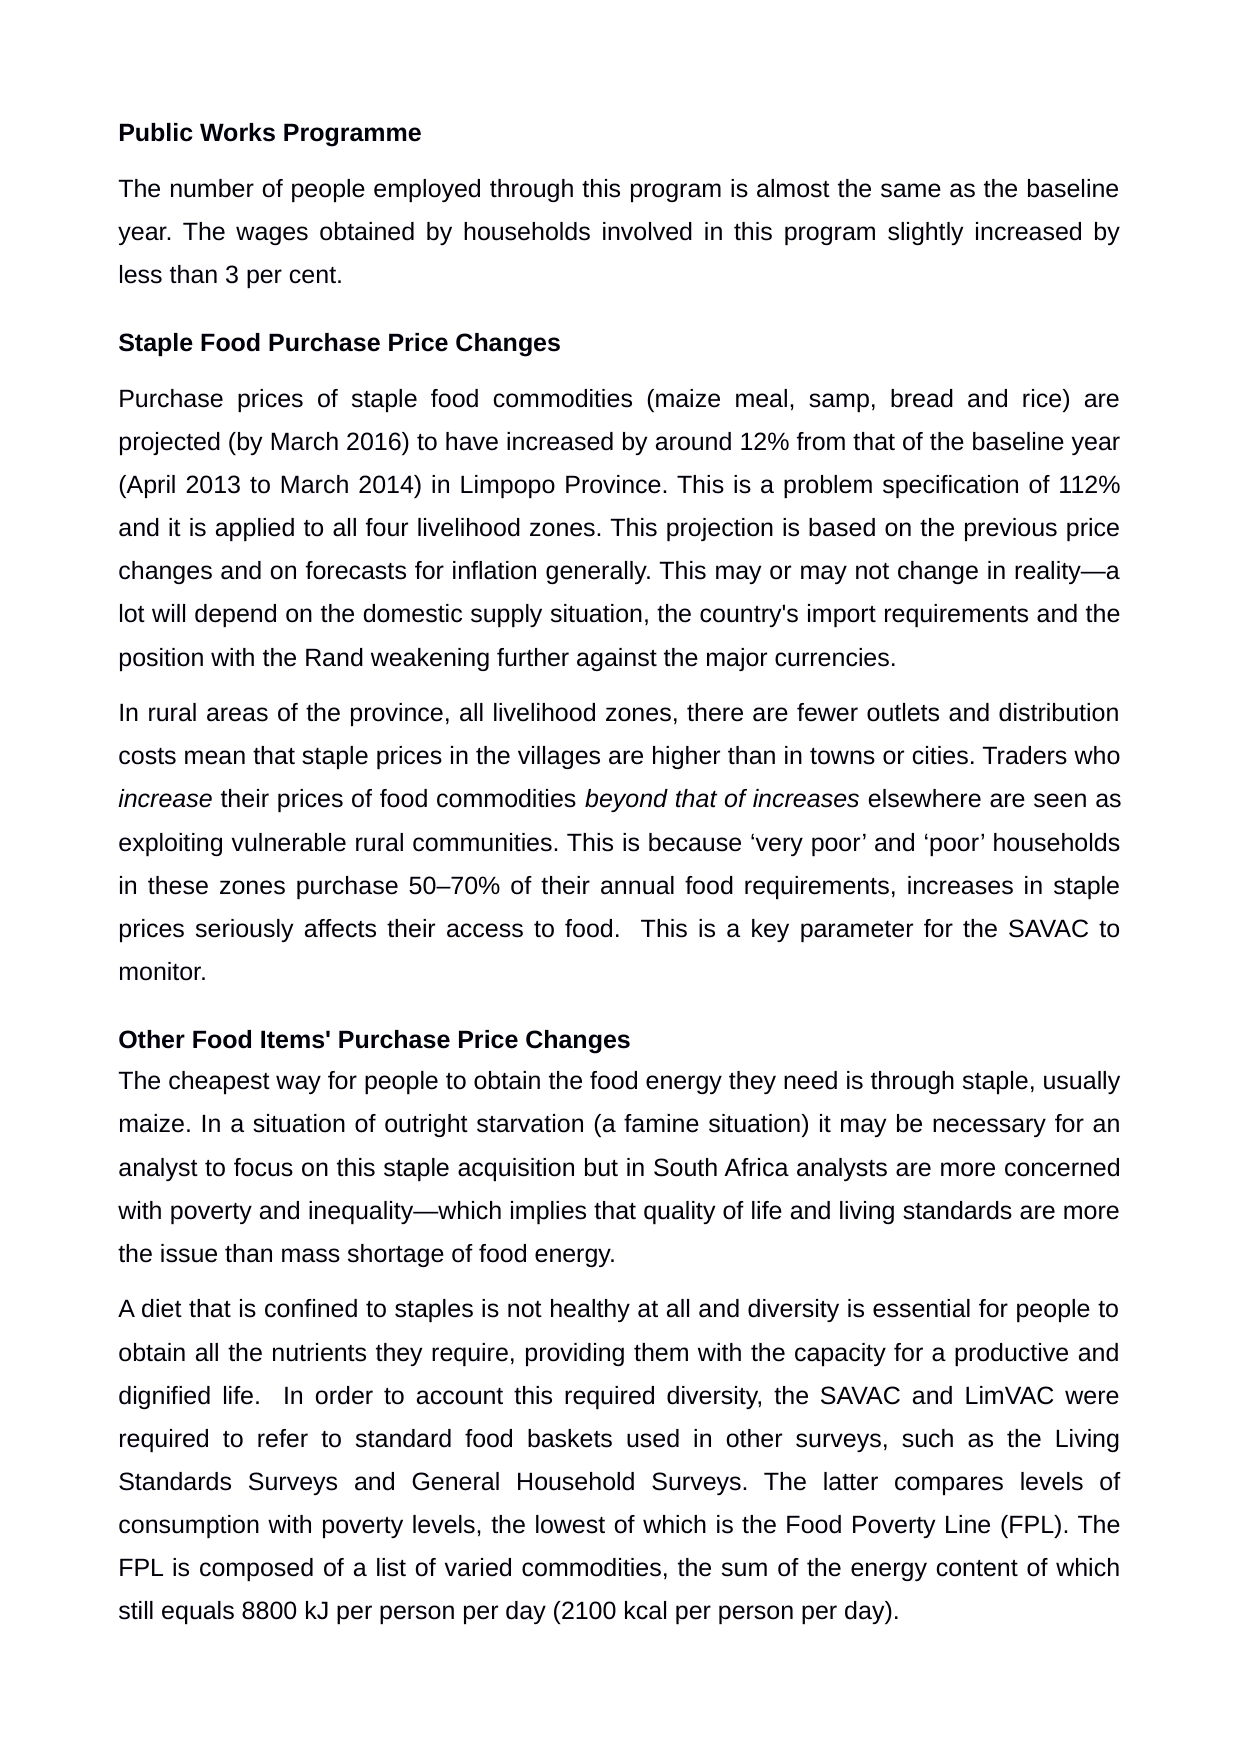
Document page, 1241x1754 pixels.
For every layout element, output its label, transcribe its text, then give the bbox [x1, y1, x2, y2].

subtitle Public Works Programme [118, 118, 1122, 147]
text A diet that is confined to staples is not healthy at all and diversity is essential for people to obtain all the nutrients they require, providing them with the capacity for a productive and dignified life. In order to account this required diversity, the SAVAC and LimVAC were required to refer to standard food baskets used in other surveys, such as the Living Standards Surveys and General Household Surveys. The latter compares levels of consumption with poverty levels, the lowest of which is the Food Poverty Line (FPL). The FPL is composed of a list of varied commodities, the sum of the energy content of which still equals 8800 kJ per person per day (2100 kcal per person per day). [118, 1294, 1122, 1625]
subtitle Other Food Items' Purchase Price Changes [118, 1025, 1122, 1054]
text In rural areas of the province, all livelihood zones, there are fewer outlets and distribution costs mean that staple prices in the villages are higher than in towns or cities. Traders who increase their prices of food commodities beyond that of increases elsewhere are seen as exploiting vulnerable rural communities. This is because ‘very poor’ and ‘poor’ households in these zones purchase 50–70% of their annual food requirements, increases in staple prices seriously affects their access to food. This is a key parameter for the SAVAC to monitor. [118, 698, 1122, 986]
text Purchase prices of staple food commodities (maize meal, samp, bread and rice) are projected (by March 2016) to have increased by around 12% from that of the baseline year (April 2013 to March 2014) in Limpopo Province. This is a problem specification of 112% and it is applied to all four livelihood zones. This projection is based on the previous price changes and on forecasts for inflation generally. This may or may not change in reality—a lot will depend on the domestic supply situation, the country's import requirements and the position with the Rand weakening further against the major currencies. [118, 384, 1122, 671]
text The cheapest way for people to obtain the food energy they need is through staple, usually maize. In a situation of outright starvation (a famine situation) it may be necessary for an analyst to focus on this staple acquisition but in South Africa analysts are more concerned with poverty and inequality—which implies that quality of life and living standards are more the issue than mass shortage of food energy. [118, 1066, 1122, 1267]
subtitle Staple Food Purchase Price Changes [118, 328, 1122, 357]
text The number of people employed through this program is almost the same as the baseline year. The wages obtained by households involved in this program slightly increased by less than 3 per cent. [118, 174, 1122, 289]
